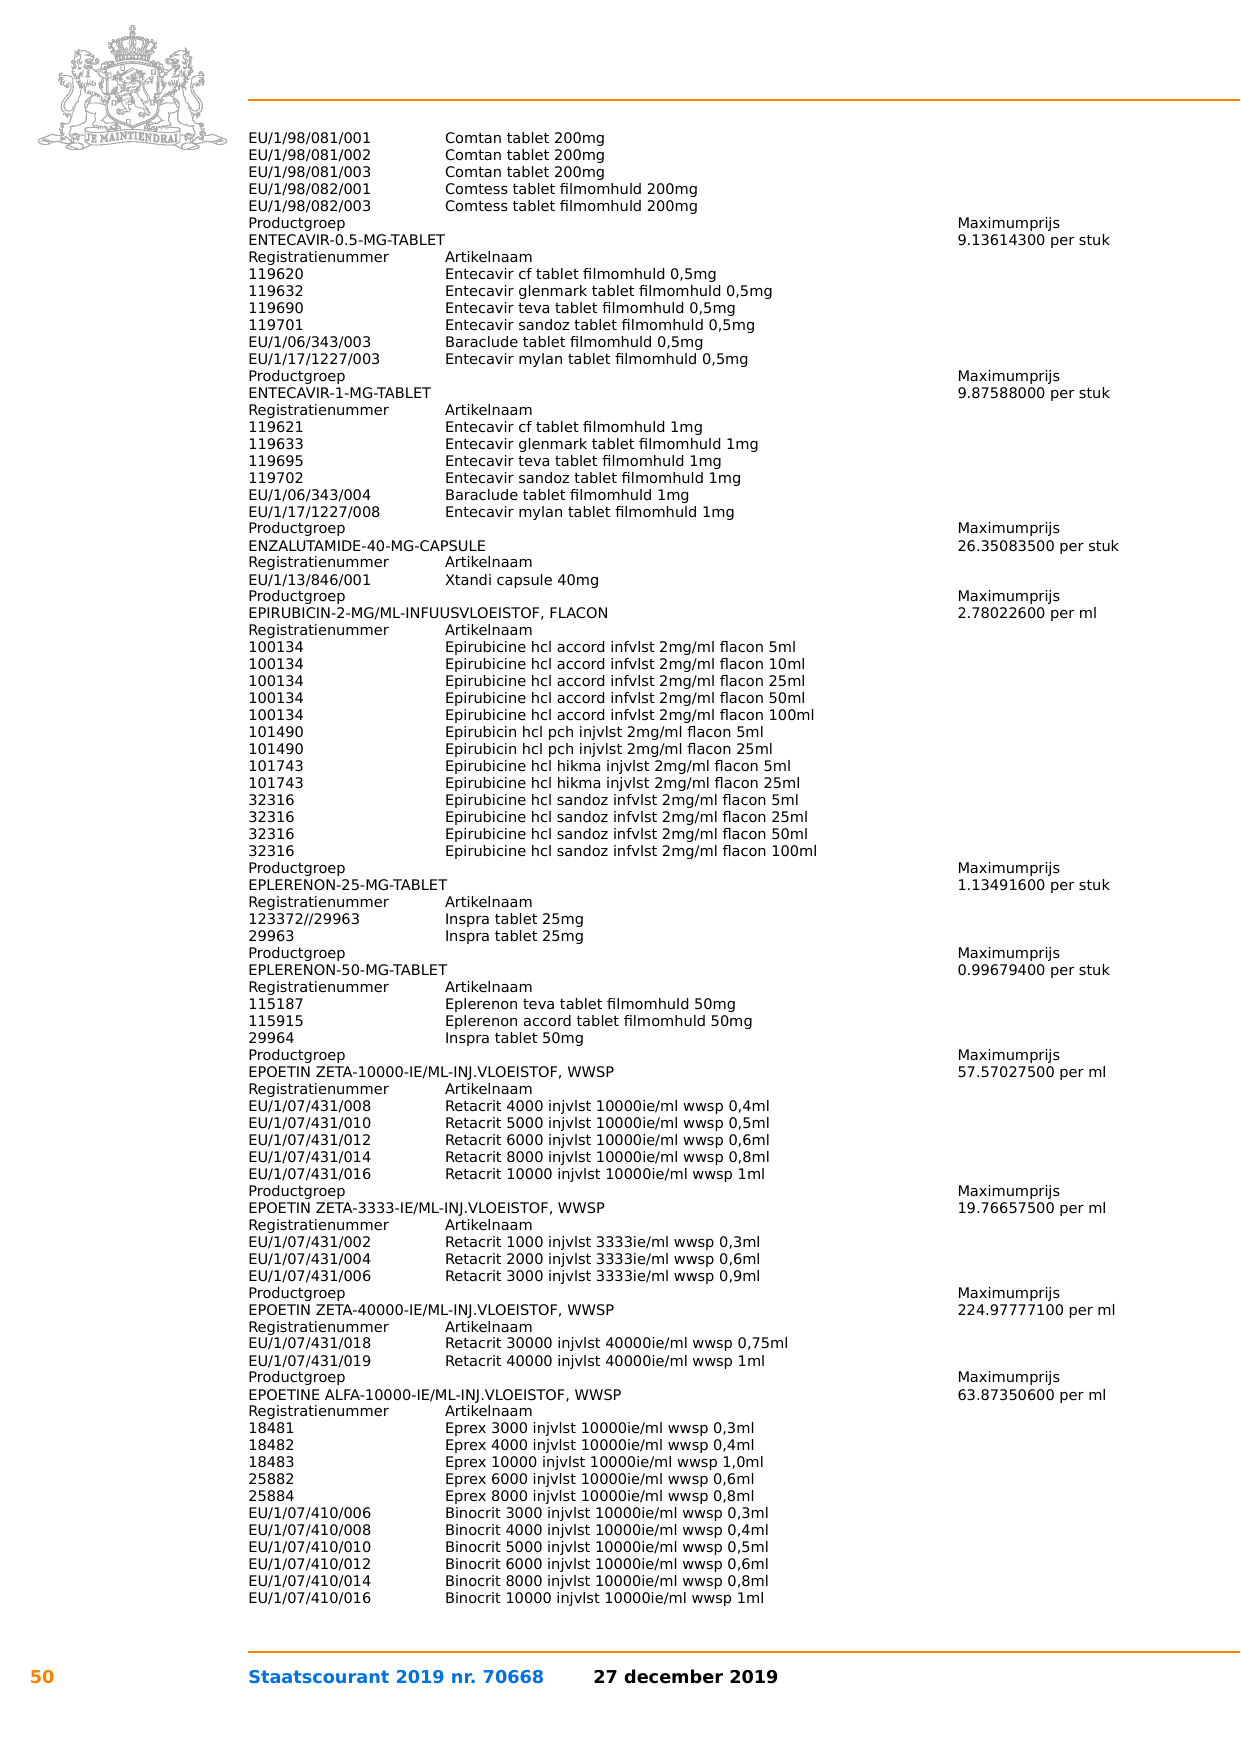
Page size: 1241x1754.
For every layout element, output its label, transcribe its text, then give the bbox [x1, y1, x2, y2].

table_cell EU/1/98/081/001 [248, 130, 439, 147]
table_cell Epirubicine hcl sandoz infvlst 2mg/ml flacon 100ml [439, 843, 951, 860]
table_cell [951, 317, 1163, 334]
table_cell Artikelnaam [439, 402, 951, 418]
table_cell Maximumprijs [951, 1047, 1163, 1064]
table_cell Registratienummer [248, 622, 439, 639]
table_cell [951, 1573, 1163, 1590]
table_cell [951, 1132, 1163, 1149]
table_cell Maximumprijs [951, 1183, 1163, 1199]
table_cell Artikelnaam [439, 249, 951, 266]
table_cell [439, 1047, 951, 1064]
table_cell Comtess tablet filmomhuld 200mg [439, 181, 951, 198]
table_cell Retacrit 8000 injvlst 10000ie/ml wwsp 0,8ml [439, 1149, 951, 1166]
table_cell EU/1/06/343/003 [248, 334, 439, 351]
table_cell 224.97777100 per ml [951, 1301, 1163, 1318]
table_cell [951, 1319, 1163, 1335]
table_cell [951, 1454, 1163, 1471]
table_cell Artikelnaam [439, 894, 951, 911]
table_cell Eplerenon teva tablet filmomhuld 50mg [439, 996, 951, 1013]
table_cell EU/1/07/431/018 [248, 1335, 439, 1352]
table_cell [951, 1556, 1163, 1573]
table_cell Binocrit 6000 injvlst 10000ie/ml wwsp 0,6ml [439, 1556, 951, 1573]
table_cell 63.87350600 per ml [951, 1386, 1163, 1403]
table_cell 119690 [248, 300, 439, 317]
table_cell [951, 1149, 1163, 1166]
table_cell Productgroep [248, 860, 439, 877]
table_cell [951, 181, 1163, 198]
table_cell Comtan tablet 200mg [439, 164, 951, 181]
table_cell 0.99679400 per stuk [951, 962, 1163, 979]
table_cell Productgroep [248, 588, 439, 605]
table_cell Binocrit 4000 injvlst 10000ie/ml wwsp 0,4ml [439, 1522, 951, 1539]
table_cell [951, 1471, 1163, 1488]
table_cell Productgroep [248, 520, 439, 537]
table_cell Registratienummer [248, 554, 439, 571]
table_cell [951, 351, 1163, 368]
table_cell 119632 [248, 283, 439, 300]
table_cell 32316 [248, 843, 439, 860]
table_cell [951, 1403, 1163, 1420]
table_cell Epirubicine hcl hikma injvlst 2mg/ml flacon 25ml [439, 775, 951, 792]
table_cell 57.57027500 per ml [951, 1064, 1163, 1081]
table_cell EU/1/07/431/010 [248, 1115, 439, 1132]
table_cell [439, 860, 951, 877]
table_cell EU/1/07/410/006 [248, 1505, 439, 1522]
table_cell [439, 588, 951, 605]
table_cell Comtan tablet 200mg [439, 147, 951, 164]
table_cell [951, 1166, 1163, 1183]
table_cell EU/1/07/431/012 [248, 1132, 439, 1149]
table_cell 101490 [248, 724, 439, 741]
table_cell EU/1/13/846/001 [248, 571, 439, 588]
table_cell [951, 1437, 1163, 1454]
table_cell Binocrit 10000 injvlst 10000ie/ml wwsp 1ml [439, 1590, 951, 1607]
table_cell [951, 826, 1163, 843]
table_cell [951, 419, 1163, 436]
table_cell EPOETIN ZETA-10000-IE/ML-INJ.VLOEISTOF, WWSP [248, 1064, 951, 1081]
table_cell Epirubicin hcl pch injvlst 2mg/ml flacon 25ml [439, 741, 951, 758]
picture [38, 25, 227, 150]
table_cell Epirubicine hcl accord infvlst 2mg/ml flacon 100ml [439, 707, 951, 724]
table_cell EU/1/98/082/003 [248, 198, 439, 215]
table_cell Epirubicine hcl accord infvlst 2mg/ml flacon 50ml [439, 690, 951, 707]
table_cell EU/1/07/410/008 [248, 1522, 439, 1539]
table_cell EU/1/07/431/004 [248, 1251, 439, 1267]
table_cell [951, 894, 1163, 911]
table_cell [951, 470, 1163, 486]
table_cell Maximumprijs [951, 215, 1163, 232]
table_cell EPOETIN ZETA-40000-IE/ML-INJ.VLOEISTOF, WWSP [248, 1301, 951, 1318]
table_cell Eprex 8000 injvlst 10000ie/ml wwsp 0,8ml [439, 1488, 951, 1505]
table_cell EPLERENON-50-MG-TABLET [248, 962, 951, 979]
table_cell [951, 724, 1163, 741]
table_cell Retacrit 1000 injvlst 3333ie/ml wwsp 0,3ml [439, 1234, 951, 1251]
table_cell [951, 1081, 1163, 1098]
table_cell [951, 1115, 1163, 1132]
table_cell Eprex 3000 injvlst 10000ie/ml wwsp 0,3ml [439, 1420, 951, 1437]
table_cell [951, 300, 1163, 317]
table_cell [951, 741, 1163, 758]
table_cell [951, 1251, 1163, 1267]
table_cell [951, 486, 1163, 503]
table_cell 119702 [248, 470, 439, 486]
table_cell [951, 1335, 1163, 1352]
table_cell Eprex 6000 injvlst 10000ie/ml wwsp 0,6ml [439, 1471, 951, 1488]
table_cell Inspra tablet 25mg [439, 911, 951, 928]
table_cell Entecavir glenmark tablet filmomhuld 0,5mg [439, 283, 951, 300]
table_cell Registratienummer [248, 1081, 439, 1098]
table_cell 100134 [248, 673, 439, 690]
table_cell 9.13614300 per stuk [951, 232, 1163, 249]
table_cell [439, 945, 951, 962]
table_cell [951, 334, 1163, 351]
table_cell [951, 673, 1163, 690]
table_cell EU/1/07/431/006 [248, 1268, 439, 1284]
table_cell [439, 520, 951, 537]
table_cell EPOETIN ZETA-3333-IE/ML-INJ.VLOEISTOF, WWSP [248, 1200, 951, 1217]
table_cell [951, 402, 1163, 418]
table_cell 101743 [248, 758, 439, 775]
table_cell Binocrit 5000 injvlst 10000ie/ml wwsp 0,5ml [439, 1539, 951, 1556]
table_cell EU/1/07/431/016 [248, 1166, 439, 1183]
table_cell Epirubicine hcl accord infvlst 2mg/ml flacon 10ml [439, 656, 951, 673]
table_cell [951, 1488, 1163, 1505]
table_cell Comtan tablet 200mg [439, 130, 951, 147]
table_cell Entecavir cf tablet filmomhuld 1mg [439, 419, 951, 436]
table_cell EU/1/07/431/008 [248, 1098, 439, 1115]
table_cell Maximumprijs [951, 1369, 1163, 1386]
table_cell Artikelnaam [439, 1217, 951, 1233]
table_cell Retacrit 40000 injvlst 40000ie/ml wwsp 1ml [439, 1353, 951, 1369]
table_cell [951, 147, 1163, 164]
table_cell 115187 [248, 996, 439, 1013]
table_cell 19.76657500 per ml [951, 1200, 1163, 1217]
table_cell [951, 164, 1163, 181]
table_cell 115915 [248, 1013, 439, 1030]
table_cell Retacrit 2000 injvlst 3333ie/ml wwsp 0,6ml [439, 1251, 951, 1267]
table_cell 119620 [248, 266, 439, 283]
table_cell Maximumprijs [951, 520, 1163, 537]
table_cell Retacrit 10000 injvlst 10000ie/ml wwsp 1ml [439, 1166, 951, 1183]
table_cell Binocrit 8000 injvlst 10000ie/ml wwsp 0,8ml [439, 1573, 951, 1590]
table_cell 119621 [248, 419, 439, 436]
table_cell [951, 1353, 1163, 1369]
table_cell Epirubicine hcl sandoz infvlst 2mg/ml flacon 5ml [439, 792, 951, 809]
table_cell Registratienummer [248, 249, 439, 266]
table_cell EU/1/98/081/002 [248, 147, 439, 164]
table_cell Registratienummer [248, 402, 439, 418]
table_cell Comtess tablet filmomhuld 200mg [439, 198, 951, 215]
table_cell 101743 [248, 775, 439, 792]
table_cell Epirubicin hcl pch injvlst 2mg/ml flacon 5ml [439, 724, 951, 741]
table_cell [951, 1013, 1163, 1030]
table_cell [951, 622, 1163, 639]
table_cell 25884 [248, 1488, 439, 1505]
table_cell 32316 [248, 826, 439, 843]
table_cell Retacrit 30000 injvlst 40000ie/ml wwsp 0,75ml [439, 1335, 951, 1352]
table_cell EU/1/98/081/003 [248, 164, 439, 181]
table_cell [951, 453, 1163, 469]
table_cell 100134 [248, 707, 439, 724]
table_cell 100134 [248, 690, 439, 707]
table_cell [951, 1539, 1163, 1556]
table_cell 29964 [248, 1030, 439, 1047]
table_cell [951, 283, 1163, 300]
table_cell [439, 1183, 951, 1199]
table_cell EU/1/07/431/014 [248, 1149, 439, 1166]
table_cell [951, 1030, 1163, 1047]
table_cell [951, 911, 1163, 928]
table_cell 1.13491600 per stuk [951, 877, 1163, 894]
table_cell Entecavir teva tablet filmomhuld 1mg [439, 453, 951, 469]
table_cell [951, 198, 1163, 215]
table_cell Maximumprijs [951, 945, 1163, 962]
table_cell Entecavir mylan tablet filmomhuld 1mg [439, 504, 951, 520]
table_cell EPLERENON-25-MG-TABLET [248, 877, 951, 894]
table_cell Epirubicine hcl accord infvlst 2mg/ml flacon 5ml [439, 639, 951, 656]
table_cell Maximumprijs [951, 588, 1163, 605]
table_cell Productgroep [248, 1047, 439, 1064]
table_cell [951, 792, 1163, 809]
table_cell Inspra tablet 50mg [439, 1030, 951, 1047]
table_cell Artikelnaam [439, 1403, 951, 1420]
table_cell ENTECAVIR-0.5-MG-TABLET [248, 232, 951, 249]
table_cell [951, 928, 1163, 945]
table_cell Maximumprijs [951, 1285, 1163, 1301]
table_cell Registratienummer [248, 1319, 439, 1335]
table_cell [951, 639, 1163, 656]
table_cell 9.87588000 per stuk [951, 385, 1163, 402]
table_cell Registratienummer [248, 894, 439, 911]
table_cell Entecavir sandoz tablet filmomhuld 0,5mg [439, 317, 951, 334]
table_cell Entecavir glenmark tablet filmomhuld 1mg [439, 436, 951, 452]
table_cell [951, 1420, 1163, 1437]
table_cell Epirubicine hcl sandoz infvlst 2mg/ml flacon 50ml [439, 826, 951, 843]
table_cell EU/1/07/410/010 [248, 1539, 439, 1556]
table_cell ENZALUTAMIDE-40-MG-CAPSULE [248, 538, 951, 554]
table_cell Artikelnaam [439, 622, 951, 639]
table_cell 100134 [248, 656, 439, 673]
table_cell Maximumprijs [951, 368, 1163, 384]
table_cell Artikelnaam [439, 554, 951, 571]
table_cell Productgroep [248, 1285, 439, 1301]
table_cell 119701 [248, 317, 439, 334]
table_cell 100134 [248, 639, 439, 656]
table_cell [951, 1217, 1163, 1233]
table_cell [951, 1590, 1163, 1607]
table_cell [951, 571, 1163, 588]
table_cell 26.35083500 per stuk [951, 538, 1163, 554]
table_cell [951, 1098, 1163, 1115]
table_cell EU/1/07/431/019 [248, 1353, 439, 1369]
table_cell EU/1/98/082/001 [248, 181, 439, 198]
table_cell Baraclude tablet filmomhuld 0,5mg [439, 334, 951, 351]
table_cell Productgroep [248, 215, 439, 232]
table_cell 119695 [248, 453, 439, 469]
table_cell 32316 [248, 809, 439, 826]
table_cell [951, 1522, 1163, 1539]
table_cell Inspra tablet 25mg [439, 928, 951, 945]
table_cell [951, 130, 1163, 147]
table_cell Epirubicine hcl sandoz infvlst 2mg/ml flacon 25ml [439, 809, 951, 826]
table_cell Retacrit 6000 injvlst 10000ie/ml wwsp 0,6ml [439, 1132, 951, 1149]
table_cell Eplerenon accord tablet filmomhuld 50mg [439, 1013, 951, 1030]
table_cell 29963 [248, 928, 439, 945]
table_cell 2.78022600 per ml [951, 605, 1163, 622]
table_cell ENTECAVIR-1-MG-TABLET [248, 385, 951, 402]
table_cell Entecavir teva tablet filmomhuld 0,5mg [439, 300, 951, 317]
table_cell Eprex 10000 injvlst 10000ie/ml wwsp 1,0ml [439, 1454, 951, 1471]
table_cell [951, 249, 1163, 266]
table_cell 32316 [248, 792, 439, 809]
table_cell Productgroep [248, 945, 439, 962]
table_cell [951, 1268, 1163, 1284]
table_cell EPIRUBICIN-2-MG/ML-INFUUSVLOEISTOF, FLACON [248, 605, 951, 622]
table_cell Registratienummer [248, 1217, 439, 1233]
table_cell EU/1/17/1227/003 [248, 351, 439, 368]
table_cell [951, 758, 1163, 775]
table_cell Retacrit 5000 injvlst 10000ie/ml wwsp 0,5ml [439, 1115, 951, 1132]
table_cell EPOETINE ALFA-10000-IE/ML-INJ.VLOEISTOF, WWSP [248, 1386, 951, 1403]
table_cell [951, 504, 1163, 520]
table_cell [951, 707, 1163, 724]
table_cell [951, 809, 1163, 826]
table_cell EU/1/07/410/014 [248, 1573, 439, 1590]
table_cell [951, 979, 1163, 996]
table_cell 25882 [248, 1471, 439, 1488]
table_cell [951, 266, 1163, 283]
table_cell EU/1/07/410/012 [248, 1556, 439, 1573]
table_cell Maximumprijs [951, 860, 1163, 877]
table_cell Entecavir cf tablet filmomhuld 0,5mg [439, 266, 951, 283]
table_cell Artikelnaam [439, 1081, 951, 1098]
table_cell Registratienummer [248, 1403, 439, 1420]
table_cell 18483 [248, 1454, 439, 1471]
table_cell [951, 843, 1163, 860]
table_cell Baraclude tablet filmomhuld 1mg [439, 486, 951, 503]
table_cell Epirubicine hcl hikma injvlst 2mg/ml flacon 5ml [439, 758, 951, 775]
table_cell EU/1/06/343/004 [248, 486, 439, 503]
table_cell Retacrit 4000 injvlst 10000ie/ml wwsp 0,4ml [439, 1098, 951, 1115]
table_cell EU/1/07/431/002 [248, 1234, 439, 1251]
table_cell 123372//29963 [248, 911, 439, 928]
table_cell Registratienummer [248, 979, 439, 996]
table_cell EU/1/07/410/016 [248, 1590, 439, 1607]
table_cell 18481 [248, 1420, 439, 1437]
table_cell [951, 1505, 1163, 1522]
table_cell 119633 [248, 436, 439, 452]
table_cell [439, 368, 951, 384]
table_cell Productgroep [248, 1369, 439, 1386]
table_cell Epirubicine hcl accord infvlst 2mg/ml flacon 25ml [439, 673, 951, 690]
table_cell EU/1/17/1227/008 [248, 504, 439, 520]
table_cell Productgroep [248, 368, 439, 384]
table_cell [951, 775, 1163, 792]
table_cell [439, 215, 951, 232]
table_cell Artikelnaam [439, 1319, 951, 1335]
table_cell [951, 656, 1163, 673]
table_cell Binocrit 3000 injvlst 10000ie/ml wwsp 0,3ml [439, 1505, 951, 1522]
table_cell [439, 1285, 951, 1301]
table_cell Artikelnaam [439, 979, 951, 996]
table_cell Eprex 4000 injvlst 10000ie/ml wwsp 0,4ml [439, 1437, 951, 1454]
table_cell 101490 [248, 741, 439, 758]
table_cell Entecavir sandoz tablet filmomhuld 1mg [439, 470, 951, 486]
table_cell Xtandi capsule 40mg [439, 571, 951, 588]
table_cell Entecavir mylan tablet filmomhuld 0,5mg [439, 351, 951, 368]
table_cell [951, 554, 1163, 571]
table_cell [951, 996, 1163, 1013]
table_cell [951, 436, 1163, 452]
table_cell Productgroep [248, 1183, 439, 1199]
table_cell [951, 1234, 1163, 1251]
table_cell Retacrit 3000 injvlst 3333ie/ml wwsp 0,9ml [439, 1268, 951, 1284]
table_cell [439, 1369, 951, 1386]
table_cell 18482 [248, 1437, 439, 1454]
table_cell [951, 690, 1163, 707]
